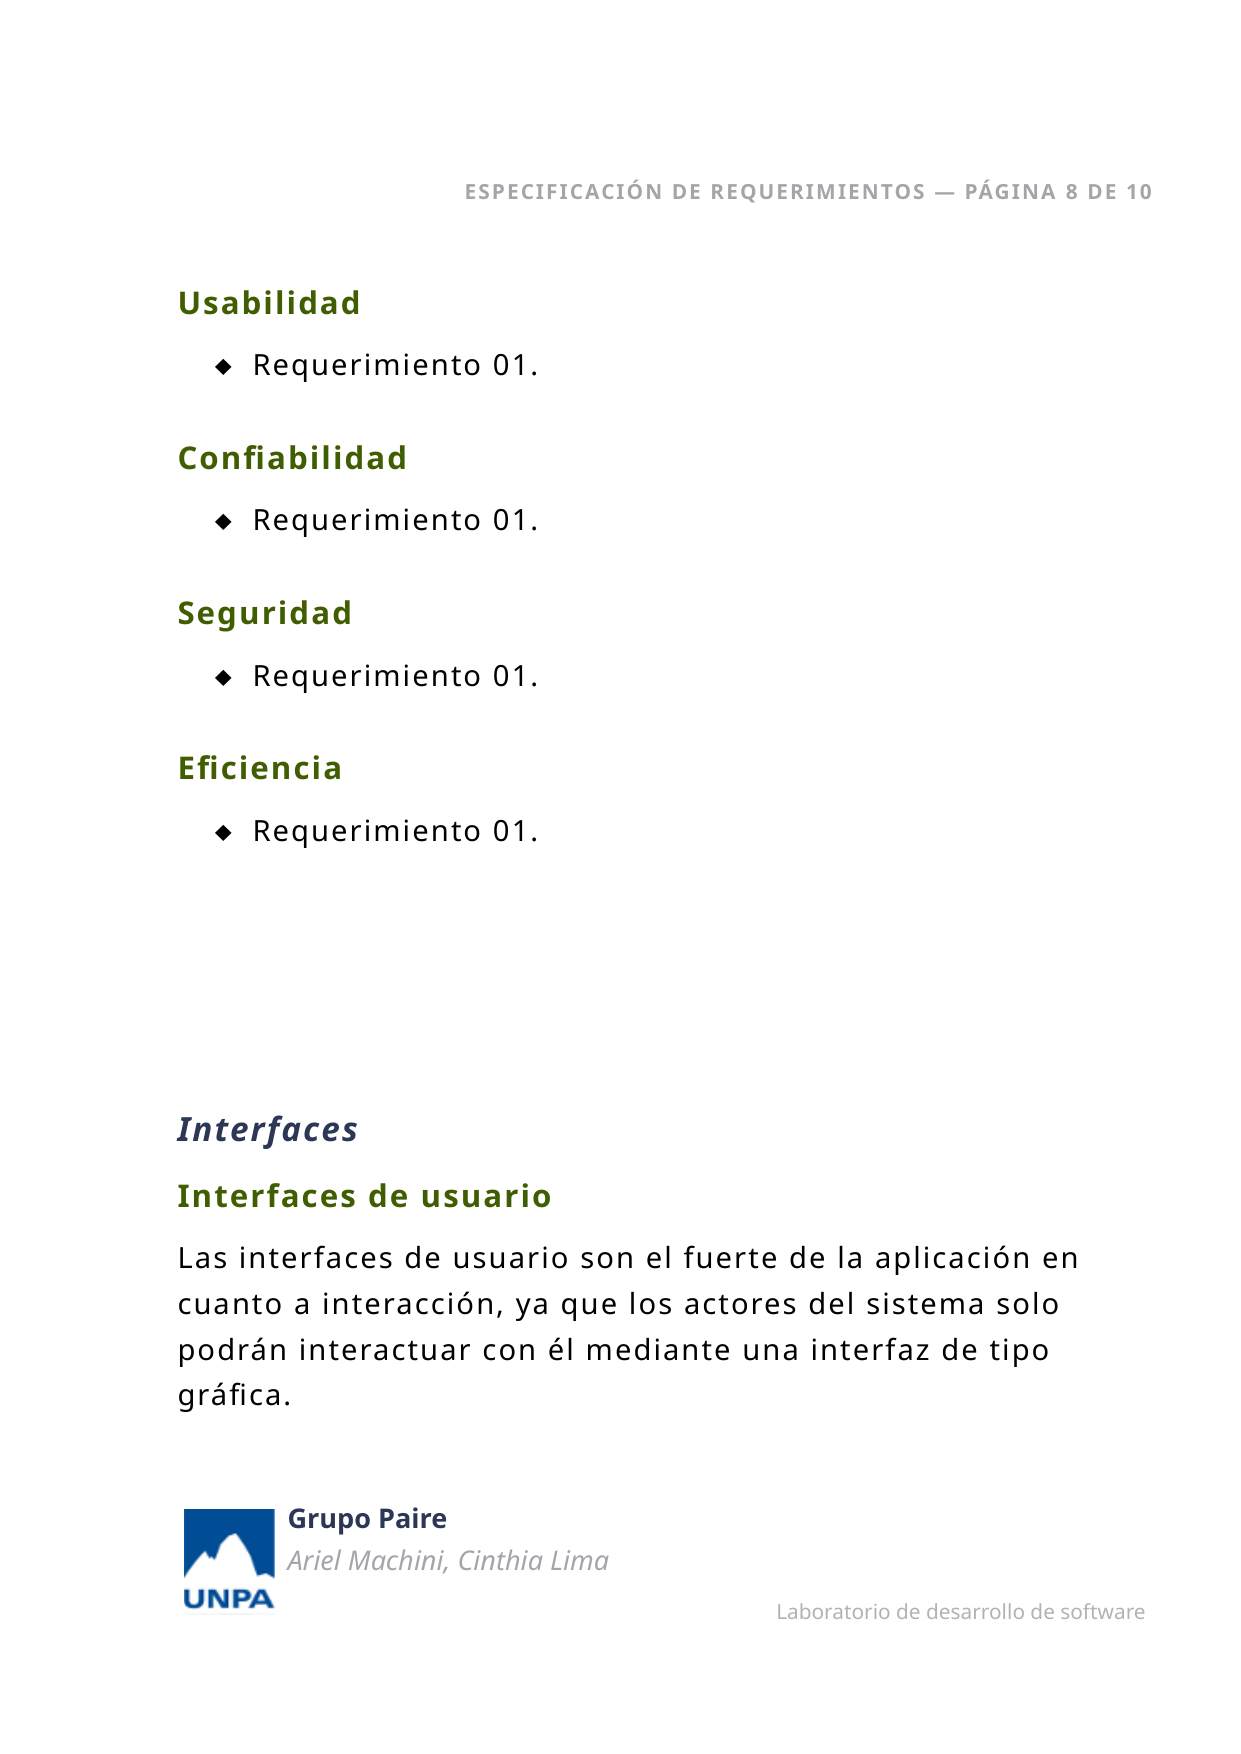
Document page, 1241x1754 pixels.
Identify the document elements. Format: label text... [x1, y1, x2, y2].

text Seguridad [177, 591, 1152, 633]
text Interfaces de usuario [177, 1174, 1152, 1216]
picture [184, 1509, 275, 1615]
text Usabilidad [177, 281, 1152, 323]
list Requerimiento 01. [215, 500, 1152, 539]
list Requerimiento 01. [215, 344, 1152, 384]
text Confiabilidad [177, 436, 1152, 478]
text Las interfaces de usuario son el fuerte de la aplicación en cuanto a interacción, ya que los actores del sistema solo podrán interactuar con él mediante una interfaz de tipo gráfica. [177, 1237, 1152, 1414]
list Requerimiento 01. [215, 810, 1152, 849]
list Requerimiento 01. [215, 655, 1152, 694]
text Interfaces [177, 1106, 1152, 1151]
text Eficiencia [177, 746, 1152, 789]
